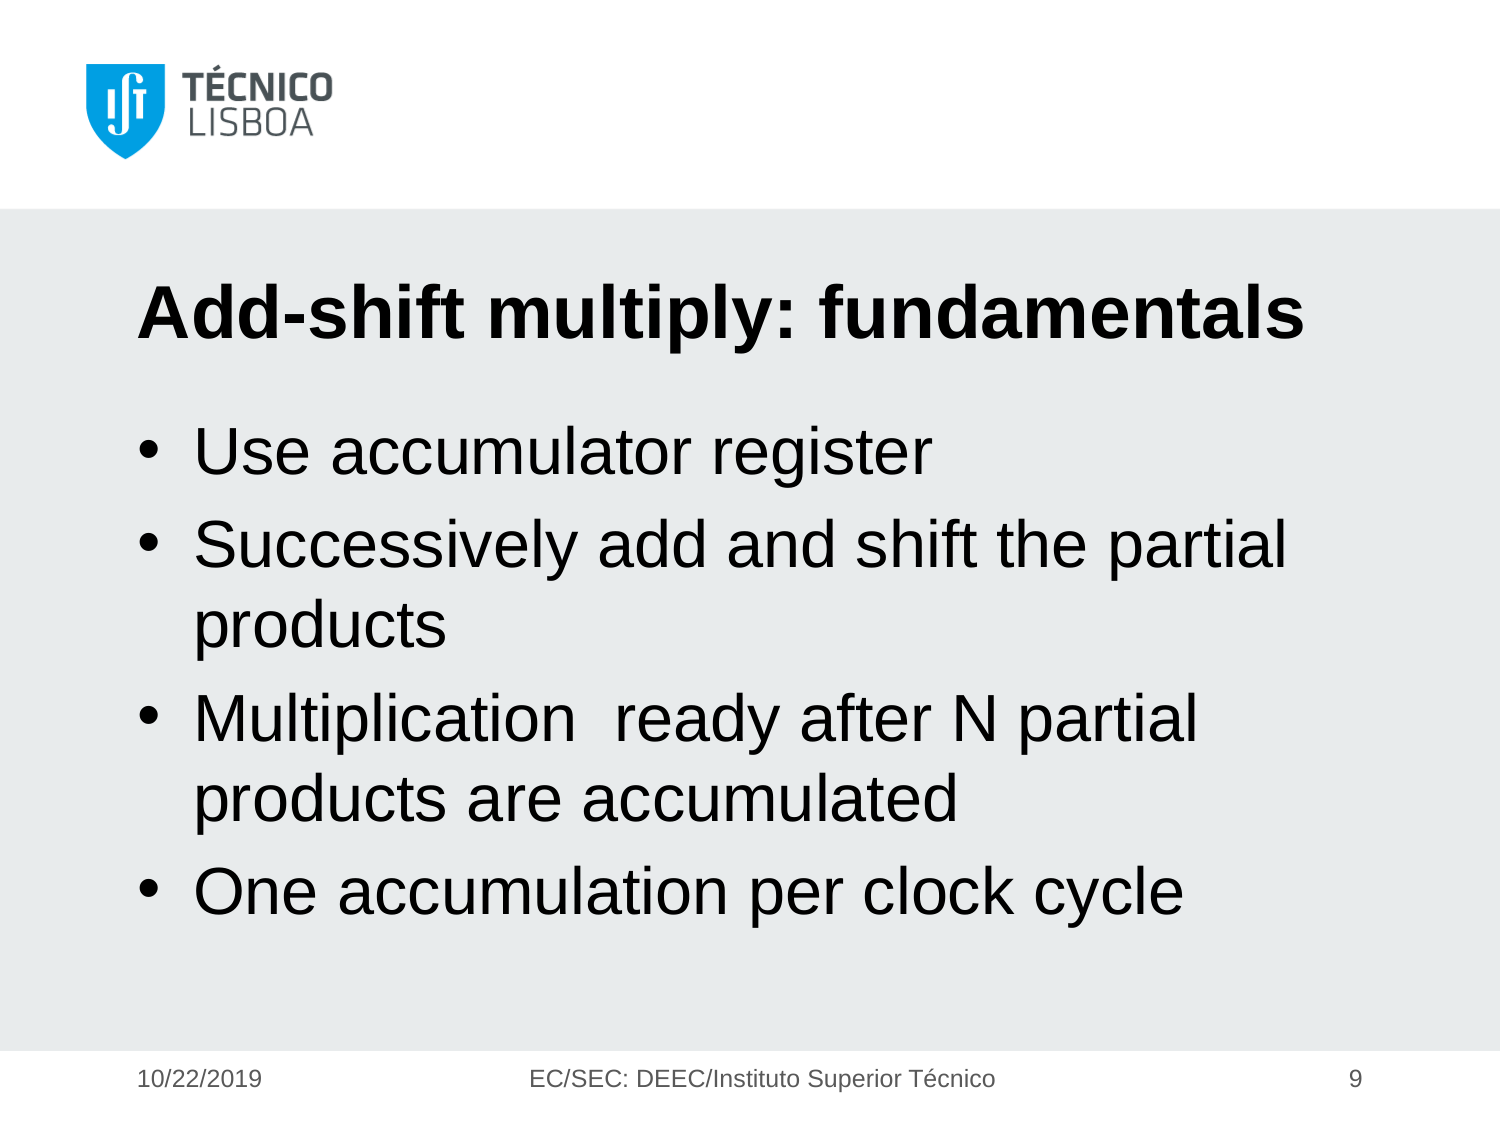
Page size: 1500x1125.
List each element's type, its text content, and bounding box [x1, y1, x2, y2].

picture [0, 0, 1500, 1125]
footer EC/SEC: DEEC/Instituto Superior Técnico [512, 1052, 1021, 1103]
slide_number 10/22/2019 [121, 1052, 425, 1103]
list Use accumulator register Successively add and shift the partial products Multiplication ready after N partial products are accumulated One accumulation per clock cycle [121, 400, 1378, 1005]
slide_number [1077, 1052, 1378, 1103]
title Add-shift multiply: fundamentals [121, 237, 1378, 381]
